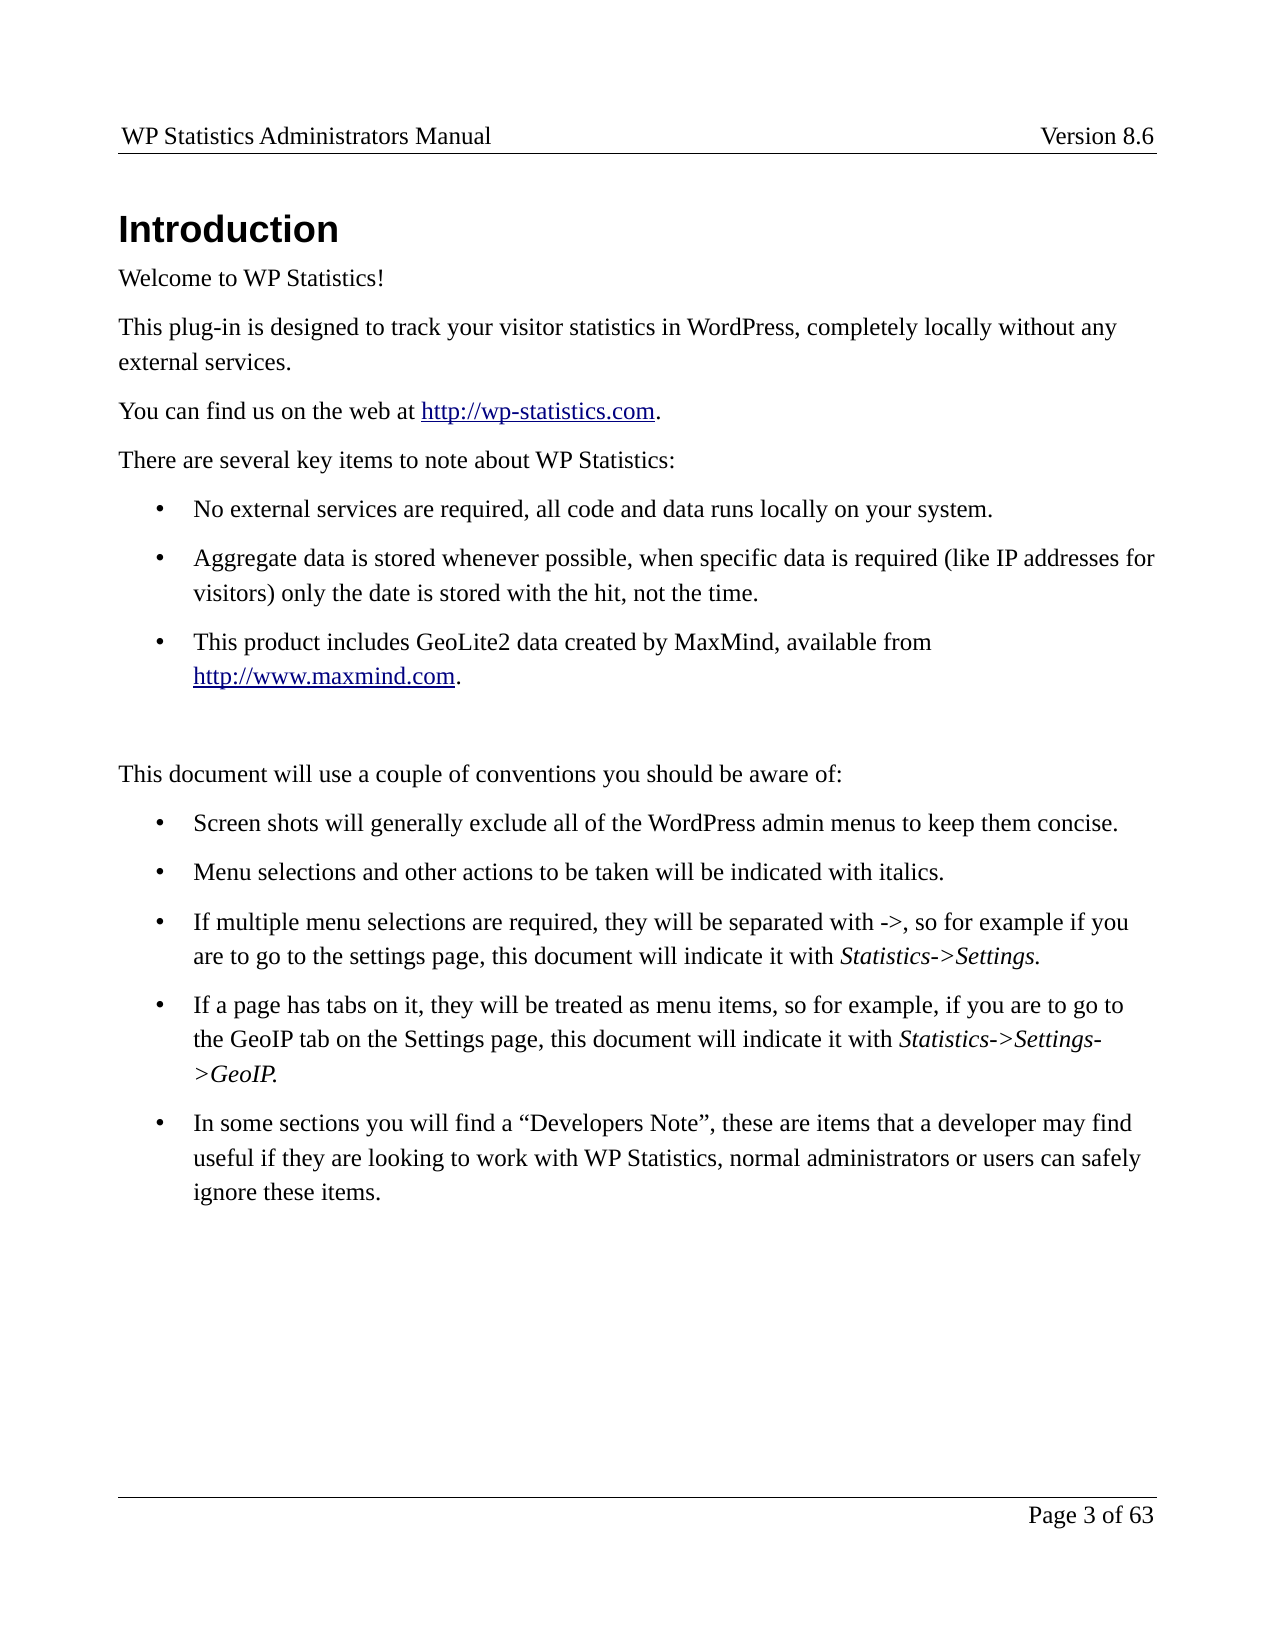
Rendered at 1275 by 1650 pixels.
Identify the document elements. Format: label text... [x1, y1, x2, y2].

text There are several key items to note about WP Statistics: [118, 445, 1157, 474]
list Screen shots will generally exclude all of the WordPress admin menus to keep them concise. [156, 808, 1157, 837]
list Aggregate data is stored whenever possible, when specific data is required (like IP addresses for visitors) only the date is stored with the hit, not the time. [156, 543, 1157, 606]
list This product includes GeoLite2 data created by MaxMind, available from http://www.maxmind.com. [156, 627, 1157, 690]
list No external services are required, all code and data runs locally on your system. [156, 494, 1157, 523]
list In some sections you will find a “Developers Note”, these are items that a developer may find useful if they are looking to work with WP Statistics, normal administrators or users can safely ignore these items. [156, 1108, 1157, 1206]
text You can find us on the web at http://wp-statistics.com. [118, 396, 1157, 425]
subtitle Introduction [118, 207, 1157, 251]
list If a page has tabs on it, they will be treated as menu items, so for example, if you are to go to the GeoIP tab on the Settings page, this document will indicate it with Statistics->Settings->GeoIP. [156, 990, 1157, 1088]
text This document will use a couple of conventions you should be aware of: [118, 759, 1157, 788]
list If multiple menu selections are required, they will be separated with ->, so for example if you are to go to the settings page, this document will indicate it with Statistics->Settings. [156, 907, 1157, 970]
text Welcome to WP Statistics! [118, 263, 1157, 292]
list Menu selections and other actions to be taken will be indicated with italics. [156, 857, 1157, 886]
text This plug-in is designed to track your visitor statistics in WordPress, completely locally without any external services. [118, 312, 1157, 376]
